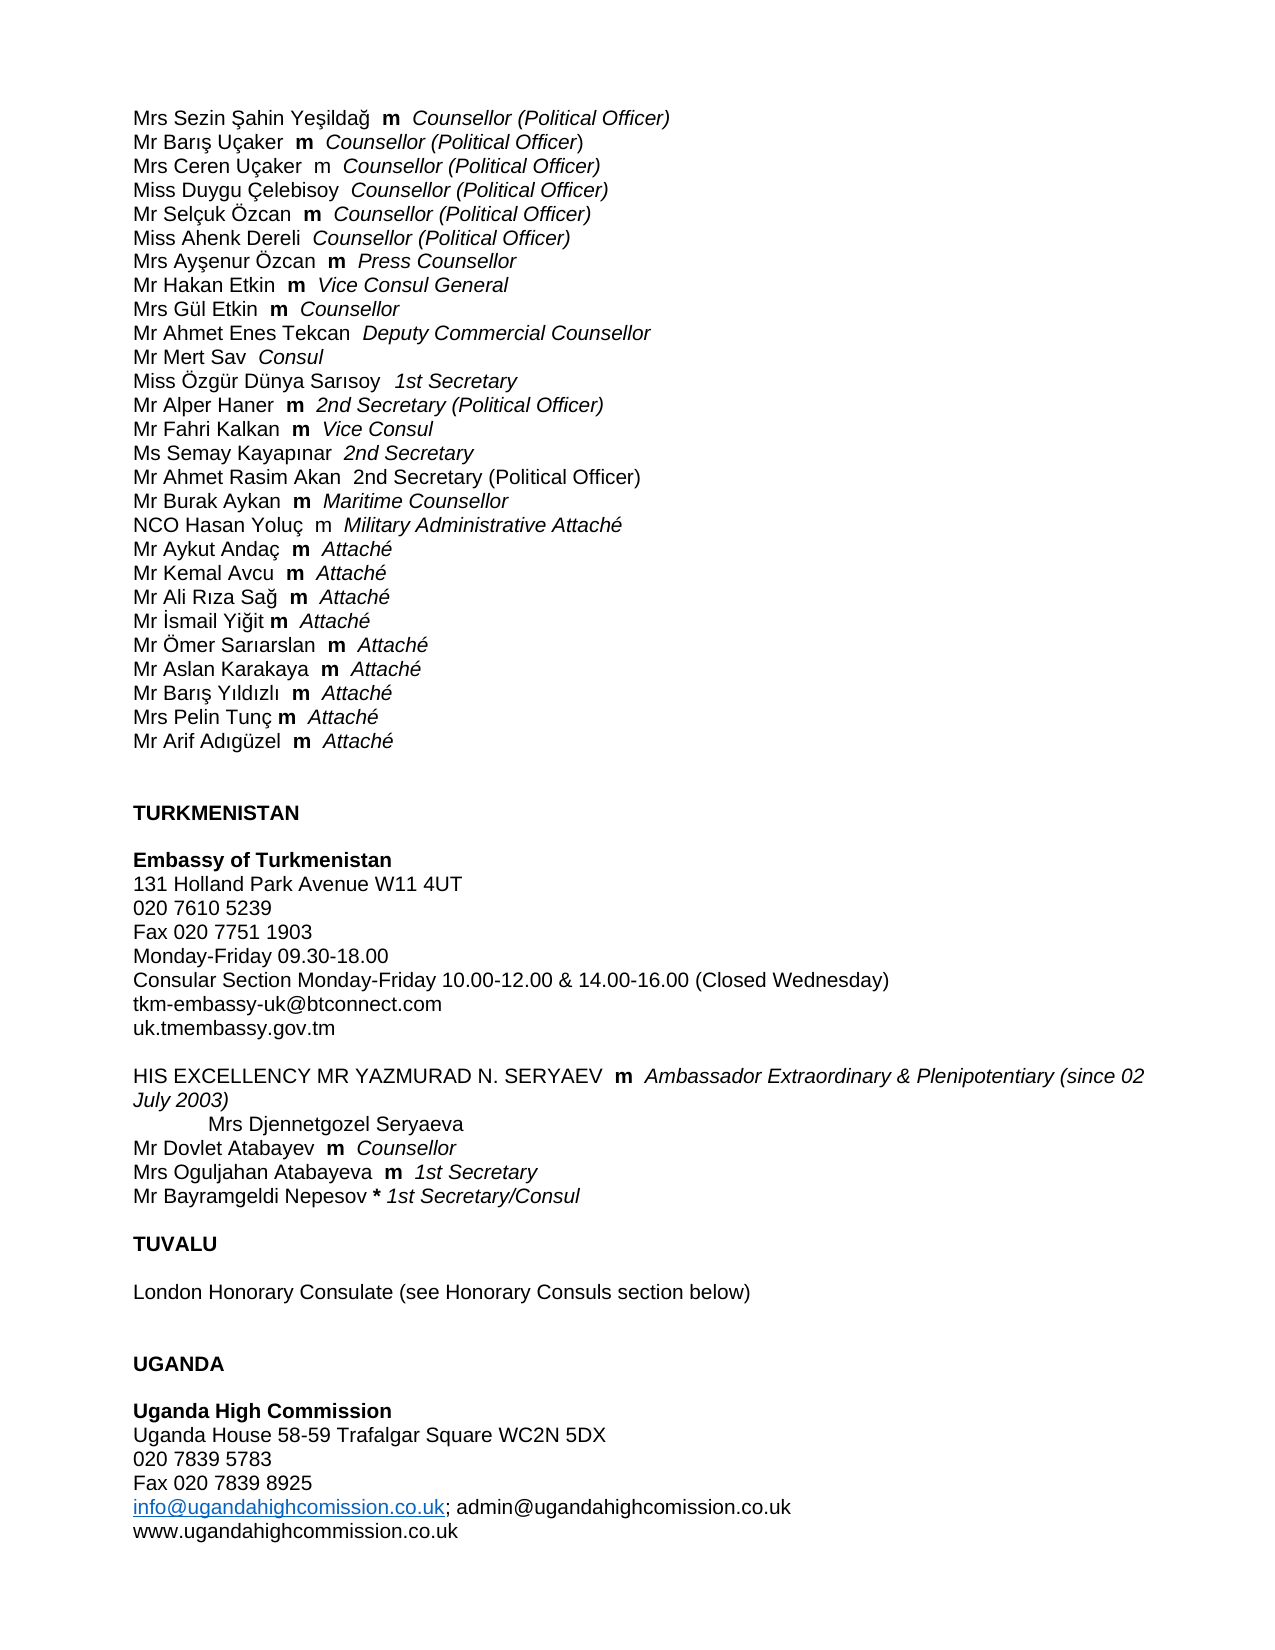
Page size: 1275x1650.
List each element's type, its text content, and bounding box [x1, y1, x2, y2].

text Mr Mert Sav Consul [133, 345, 1181, 369]
text Mrs Oguljahan Atabayeva m 1st Secretary [133, 1160, 1181, 1184]
text NCO Hasan Yoluç m Military Administrative Attaché [133, 513, 1181, 537]
subtitle TURKMENISTAN [133, 800, 1181, 824]
text Fax 020 7839 8925 [133, 1471, 1181, 1495]
text Mr Selçuk Özcan m Counsellor (Political Officer) [133, 201, 1181, 225]
text Miss Ahenk Dereli Counsellor (Political Officer) [133, 225, 1181, 249]
text 020 7610 5239 [133, 896, 1181, 920]
text 131 Holland Park Avenue W11 4UT [133, 872, 1181, 896]
text Mrs Pelin Tunç m Attaché [133, 704, 1181, 728]
text Mr Ali Rıza Sağ m Attaché [133, 585, 1181, 609]
text Mr Fahri Kalkan m Vice Consul [133, 417, 1181, 441]
text Ms Semay Kayapınar 2nd Secretary [133, 441, 1181, 465]
text Mr Aykut Andaç m Attaché [133, 537, 1181, 561]
subtitle Uganda High Commission [133, 1399, 1181, 1423]
text uk.tmembassy.gov.tm [133, 1016, 1181, 1040]
text Mr Hakan Etkin m Vice Consul General [133, 273, 1181, 297]
text Monday-Friday 09.30-18.00 [133, 944, 1181, 968]
text Uganda House 58-59 Trafalgar Square WC2N 5DX [133, 1423, 1181, 1447]
text info@ugandahighcomission.co.uk; admin@ugandahighcomission.co.uk [133, 1495, 1181, 1519]
text Mr Kemal Avcu m Attaché [133, 561, 1181, 585]
text Mr Ömer Sarıarslan m Attaché [133, 633, 1181, 657]
text Mr Burak Aykan m Maritime Counsellor [133, 489, 1181, 513]
text tkm-embassy-uk@btconnect.com [133, 992, 1181, 1016]
text Mr Ahmet Rasim Akan 2nd Secretary (Political Officer) [133, 465, 1181, 489]
text HIS EXCELLENCY MR YAZMURAD N. SERYAEV m Ambassador Extraordinary & Plenipotentiary (since 02 July 2003) [133, 1064, 1181, 1112]
text Mr Aslan Karakaya m Attaché [133, 657, 1181, 681]
text 020 7839 5783 [133, 1447, 1181, 1471]
text Fax 020 7751 1903 [133, 920, 1181, 944]
text Mr İsmail Yiğit m Attaché [133, 609, 1181, 633]
text Miss Özgür Dünya Sarısoy 1st Secretary [133, 369, 1181, 393]
text www.ugandahighcommission.co.uk [133, 1519, 1181, 1543]
text London Honorary Consulate (see Honorary Consuls section below) [133, 1279, 1181, 1303]
text Mr Ahmet Enes Tekcan Deputy Commercial Counsellor [133, 321, 1181, 345]
text Consular Section Monday-Friday 10.00-12.00 & 14.00-16.00 (Closed Wednesday) [133, 968, 1181, 992]
text Mrs Gül Etkin m Counsellor [133, 297, 1181, 321]
text Mr Dovlet Atabayev m Counsellor [133, 1136, 1181, 1160]
text Miss Duygu Çelebisoy Counsellor (Political Officer) [133, 177, 1181, 201]
text Mr Bayramgeldi Nepesov * 1st Secretary/Consul [133, 1184, 1181, 1208]
text Mrs Sezin Şahin Yeşildağ m Counsellor (Political Officer) [133, 106, 1181, 129]
text TUVALU [133, 1232, 1181, 1256]
text Mrs Ceren Uçaker m Counsellor (Political Officer) [133, 153, 1181, 177]
text Mrs Djennetgozel Seryaeva [133, 1112, 1181, 1136]
subtitle UGANDA [133, 1351, 1181, 1375]
text Mr Alper Haner m 2nd Secretary (Political Officer) [133, 393, 1181, 417]
text Mr Barış Yıldızlı m Attaché [133, 681, 1181, 704]
text Mr Barış Uçaker m Counsellor (Political Officer) [133, 129, 1181, 153]
subtitle Embassy of Turkmenistan [133, 848, 1181, 872]
text Mr Arif Adıgüzel m Attaché [133, 728, 1181, 752]
text Mrs Ayşenur Özcan m Press Counsellor [133, 249, 1181, 273]
